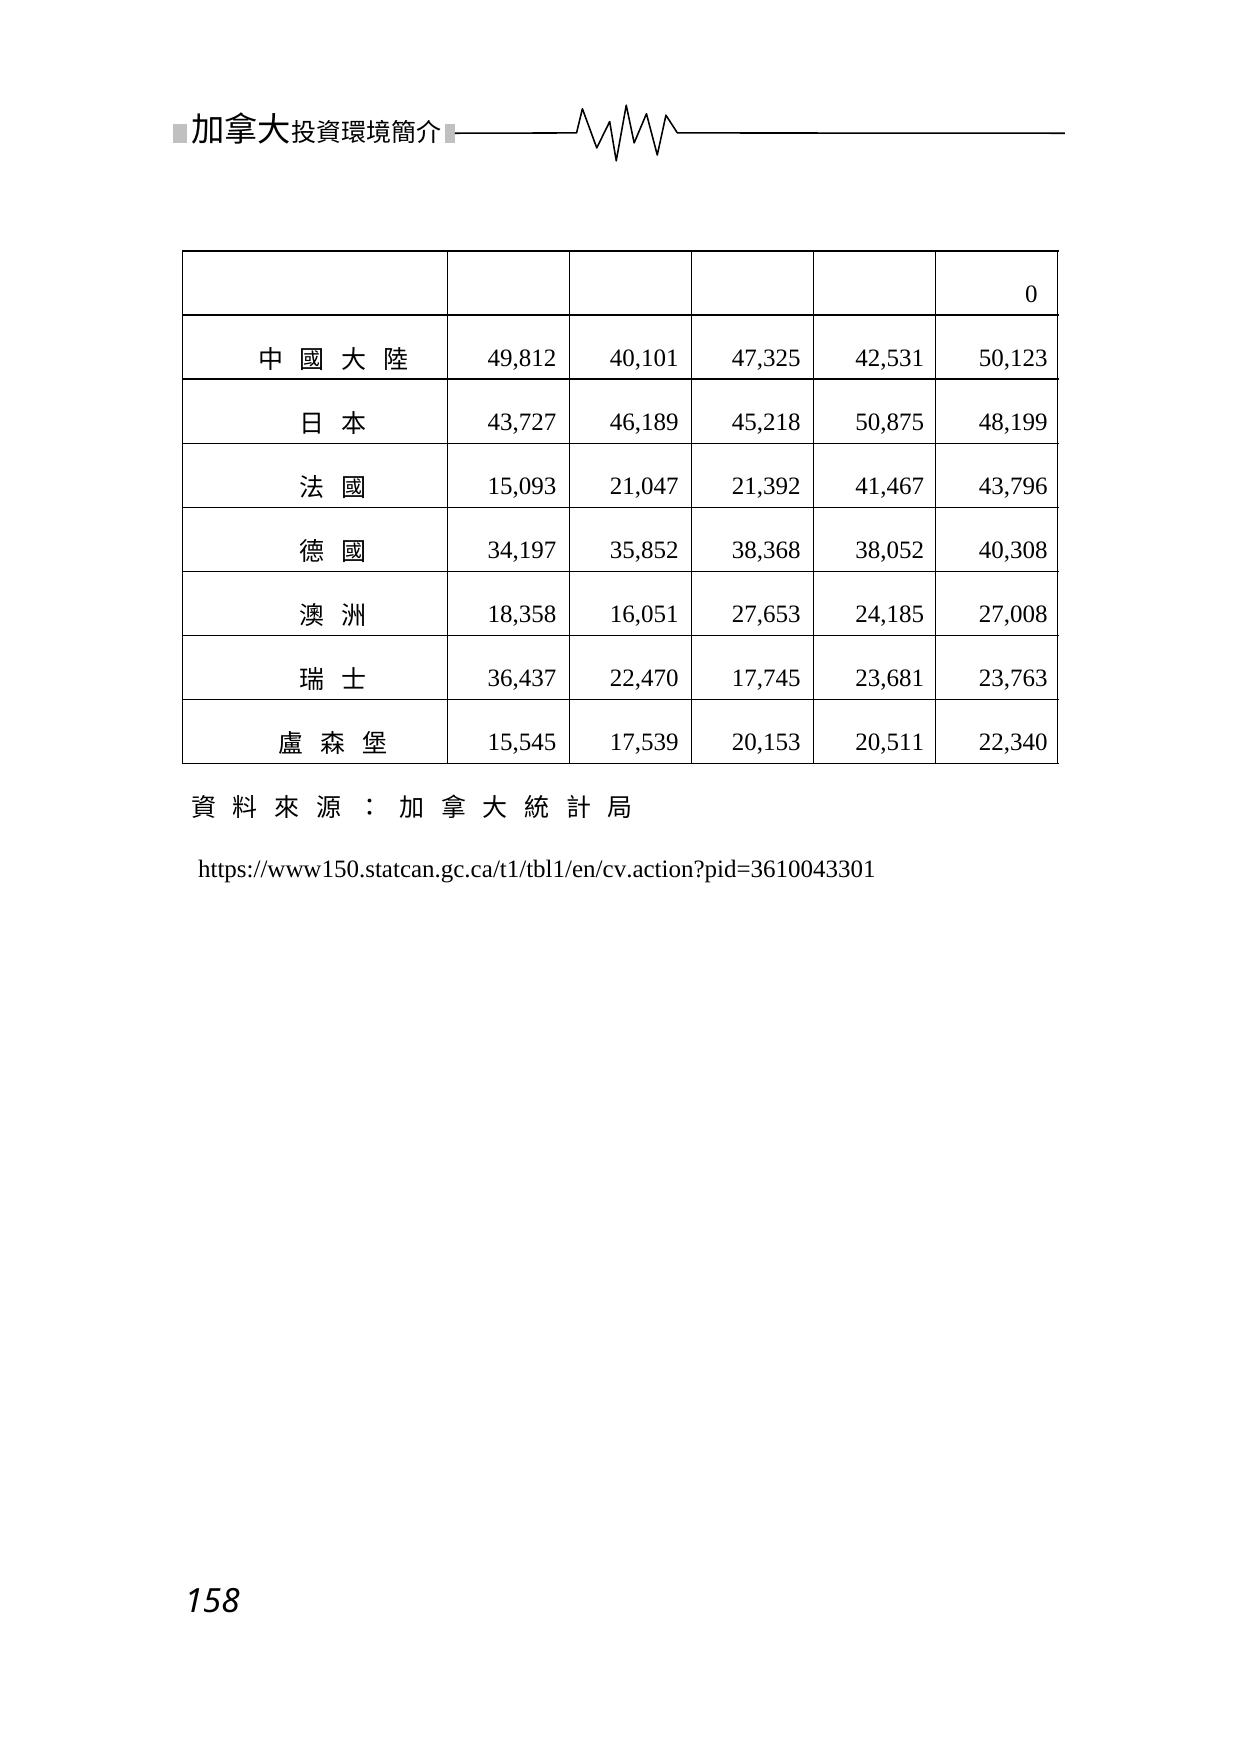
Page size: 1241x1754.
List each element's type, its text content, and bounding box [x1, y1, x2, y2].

table_cell 澳洲 [183, 572, 447, 634]
table_cell 17,539 [570, 700, 691, 763]
table_cell 瑞士 [183, 636, 447, 699]
table_cell 50,875 [814, 380, 935, 442]
table_cell 27,008 [936, 572, 1057, 634]
table_cell 日本 [183, 380, 447, 442]
table_cell 18,358 [448, 572, 569, 634]
table_cell 20,153 [692, 700, 813, 763]
text https://www150.statcan.gc.ca/t1/tbl1/en/cv.action?pid=3610043301 [183, 827, 1058, 889]
table_cell 50,123 [936, 316, 1057, 378]
table_cell 24,185 [814, 572, 935, 634]
table_cell 27,653 [692, 572, 813, 634]
table_cell 15,093 [448, 444, 569, 506]
table_cell 43,727 [448, 380, 569, 442]
table_cell 盧森堡 [183, 700, 447, 763]
table_cell 21,392 [692, 444, 813, 506]
table_cell 15,545 [448, 700, 569, 763]
table_cell 法國 [183, 444, 447, 506]
table_cell 48,199 [936, 380, 1057, 442]
table_cell 23,681 [814, 636, 935, 699]
table_cell 22,470 [570, 636, 691, 699]
table_cell 德國 [183, 508, 447, 571]
table_cell 49,812 [448, 316, 569, 378]
text 資料來源：加拿大統計局 [183, 764, 1058, 827]
table_cell 46,189 [570, 380, 691, 442]
table_cell 40,101 [570, 316, 691, 378]
table_cell 41,467 [814, 444, 935, 506]
table_cell [570, 252, 691, 314]
table_cell 47,325 [692, 316, 813, 378]
table_cell 21,047 [570, 444, 691, 506]
table_cell 38,368 [692, 508, 813, 571]
table_cell 0 [936, 252, 1057, 314]
table_cell 16,051 [570, 572, 691, 634]
table_cell 36,437 [448, 636, 569, 699]
table_cell 38,052 [814, 508, 935, 571]
table_cell 中國大陸 [183, 316, 447, 378]
table_cell 22,340 [936, 700, 1057, 763]
table_cell [814, 252, 935, 314]
table_cell 20,511 [814, 700, 935, 763]
table_cell 42,531 [814, 316, 935, 378]
table_cell [183, 252, 447, 314]
table_cell 34,197 [448, 508, 569, 571]
table_cell 43,796 [936, 444, 1057, 506]
table_cell [448, 252, 569, 314]
table_cell 35,852 [570, 508, 691, 571]
table_cell 23,763 [936, 636, 1057, 699]
table_cell [692, 252, 813, 314]
table_cell 17,745 [692, 636, 813, 699]
table_cell 40,308 [936, 508, 1057, 571]
table_cell 45,218 [692, 380, 813, 442]
